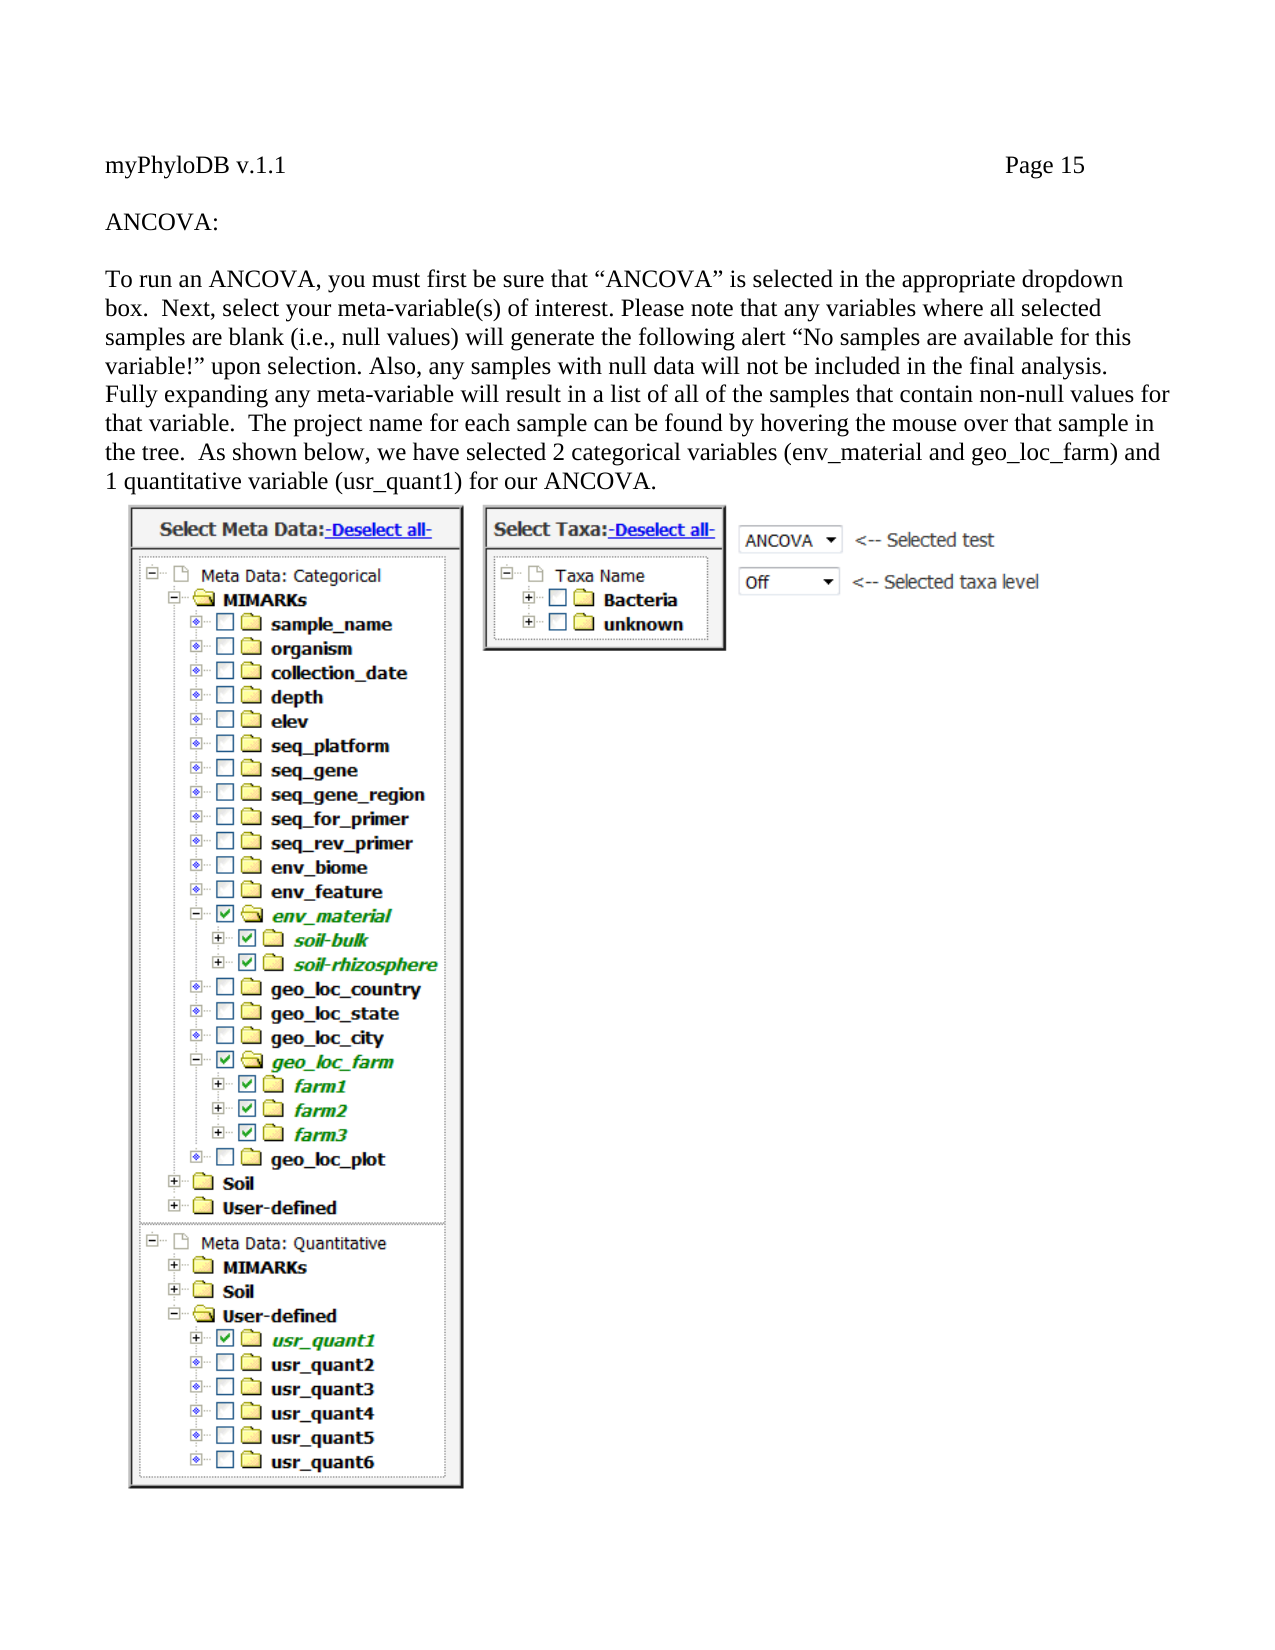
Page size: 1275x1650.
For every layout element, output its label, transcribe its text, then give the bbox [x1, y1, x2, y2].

picture [127, 502, 1063, 1490]
text To run an ANCOVA, you must first be sure that “ANCOVA” is selected in the appropriate dropdown box. Next, select your meta-variable(s) of interest. Please note that any variables where all selected samples are blank (i.e., null values) will generate the following alert “No samples are available for this variable!” upon selection. Also, any samples with null data will not be included in the final analysis. Fully expanding any meta-variable will result in a list of all of the samples that contain non-null values for that variable. The project name for each sample can be found by hovering the mouse over that sample in the tree. As shown below, we have selected 2 categorical variables (env_material and geo_loc_farm) and 1 quantitative variable (usr_quant1) for our ANCOVA. [105, 264, 1170, 494]
text ANCOVA: [105, 207, 1170, 236]
